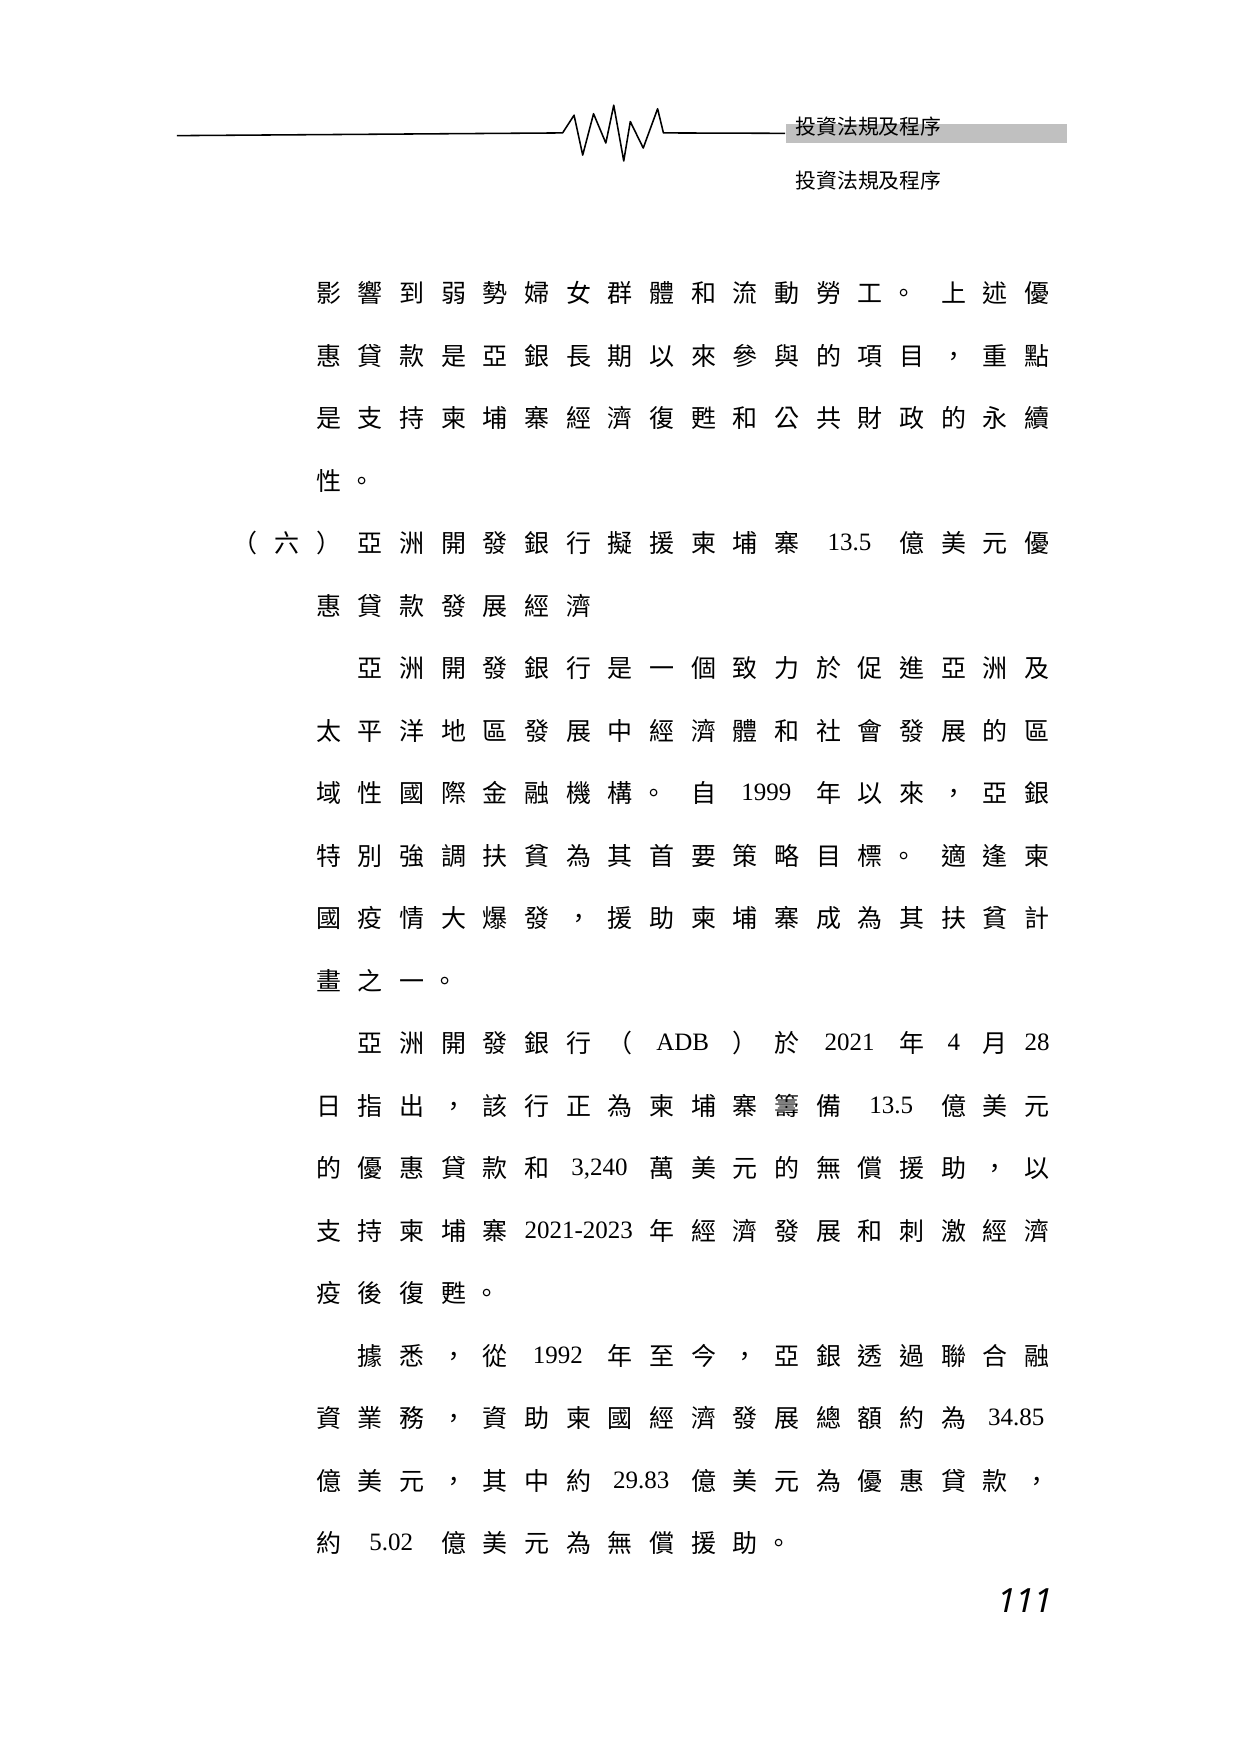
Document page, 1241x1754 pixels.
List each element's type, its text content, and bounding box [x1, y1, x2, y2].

text 亞洲開發銀行是一個致力於促進亞洲及太平洋地區發展中經濟體和社會發展的區域性國際金融機構。自1999年以來，亞銀特別強調扶貧為其首要策略目標。適逢柬國疫情大爆發，援助柬埔寨成為其扶貧計畫之一。 [281, 625, 1058, 1000]
text 據悉，從1992年至今，亞銀透過聯合融資業務，資助柬國經濟發展總額約為34.85億美元，其中約29.83億美元為優惠貸款，約5.02億美元為無償援助。 [281, 1313, 1058, 1563]
text （六）亞洲開發銀行擬援柬埔寨13.5億美元優惠貸款發展經濟 [207, 500, 1058, 625]
text 亞洲開發銀行（ADB）於2021年4月28日指出，該行正為柬埔寨籌備13.5億美元的優惠貸款和3,240萬美元的無償援助，以支持柬埔寨2021-2023年經濟發展和刺激經濟疫後復甦。 [281, 1000, 1058, 1313]
text 影響到弱勢婦女群體和流動勞工。上述優惠貸款是亞銀長期以來參與的項目，重點是支持柬埔寨經濟復甦和公共財政的永續性。 [281, 250, 1058, 500]
